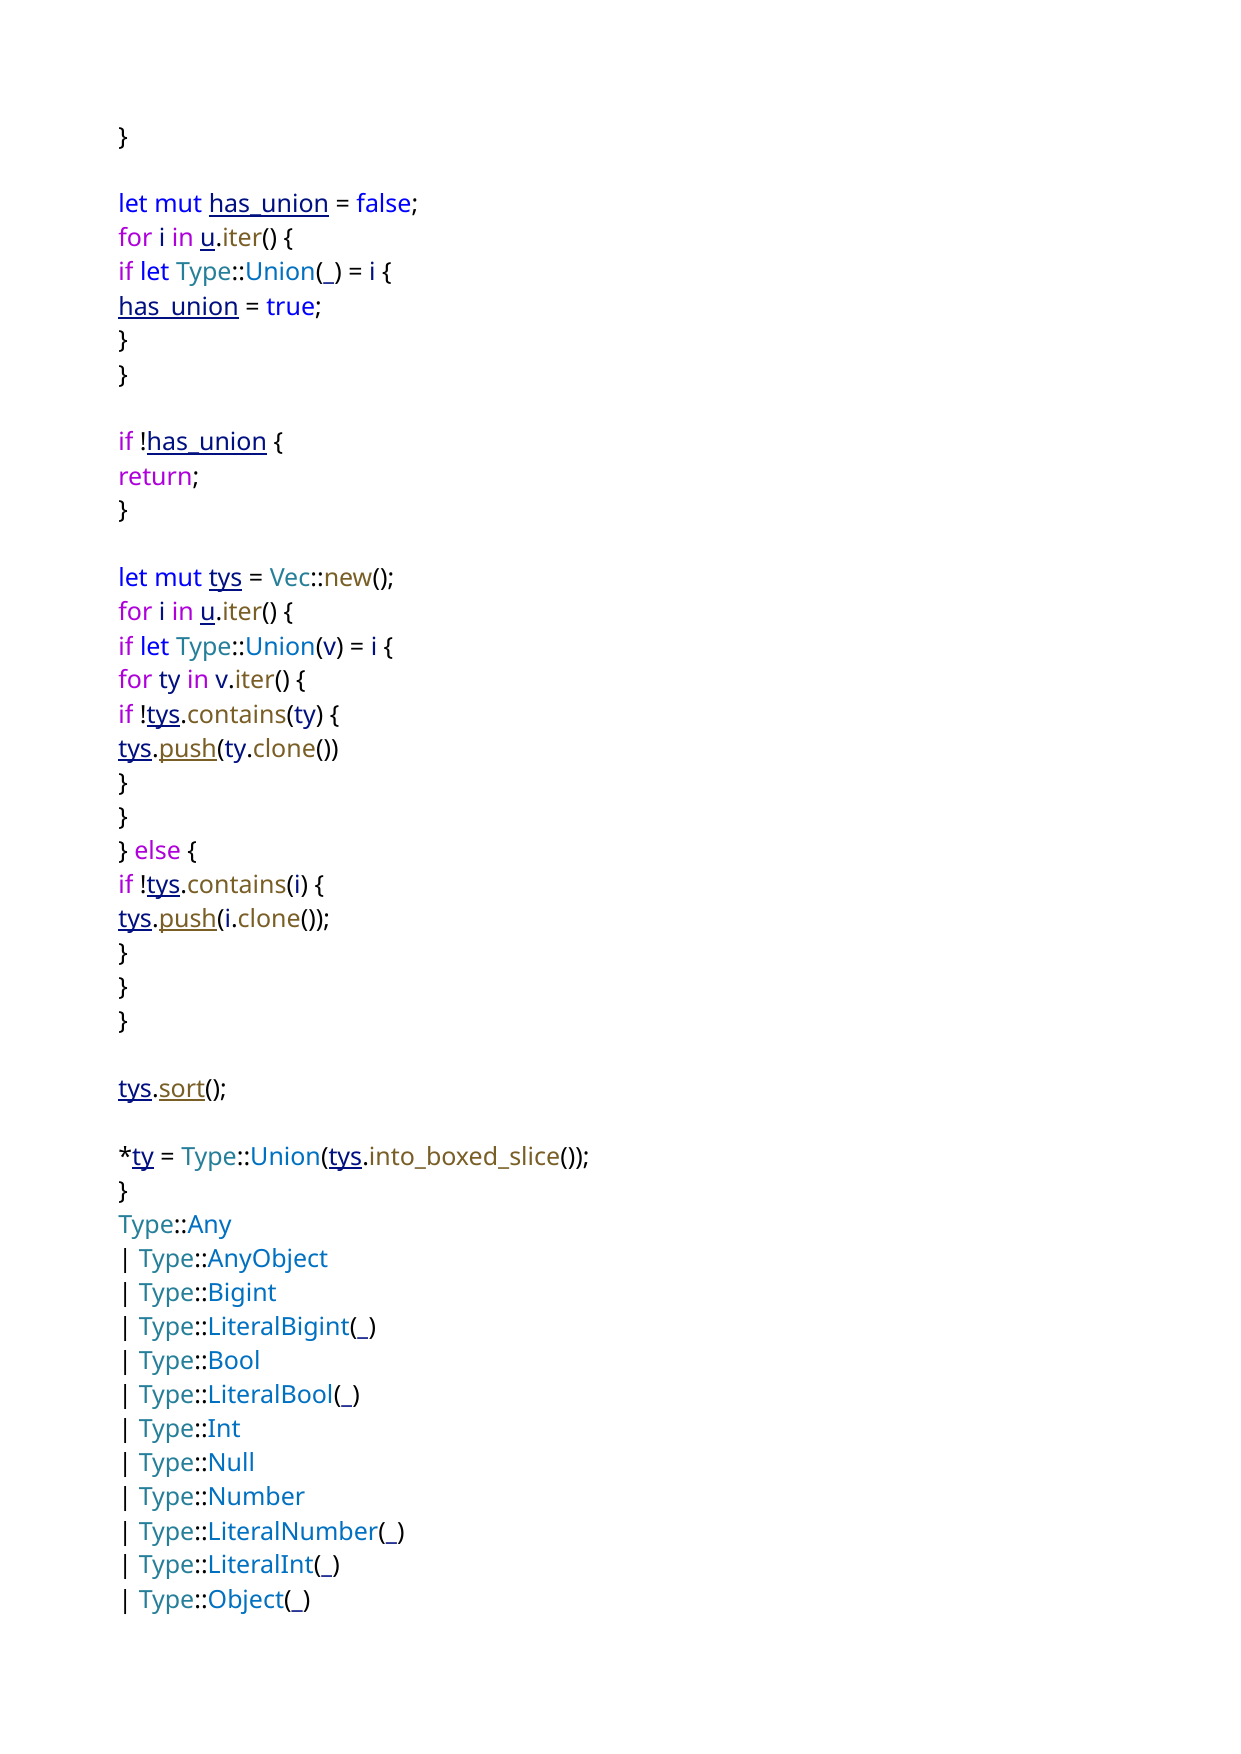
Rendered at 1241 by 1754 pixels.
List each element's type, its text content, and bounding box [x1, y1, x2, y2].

text } [118, 118, 1122, 152]
text if let Type::Union(_) = i { [118, 254, 1122, 288]
text } [118, 798, 1122, 832]
text | Type::Number [118, 1479, 1122, 1513]
text | Type::Int [118, 1411, 1122, 1445]
text } [118, 935, 1122, 969]
text tys.sort(); [118, 1071, 1122, 1105]
text | Type::Object(_) [118, 1581, 1122, 1615]
text | Type::Bool [118, 1343, 1122, 1377]
text } [118, 969, 1122, 1003]
text } [118, 492, 1122, 526]
text } else { [118, 832, 1122, 867]
text if !tys.contains(ty) { [118, 696, 1122, 730]
text return; [118, 458, 1122, 492]
text } [118, 1003, 1122, 1037]
text let mut has_union = false; [118, 186, 1122, 220]
text if let Type::Union(v) = i { [118, 628, 1122, 662]
text if !tys.contains(i) { [118, 867, 1122, 901]
text let mut tys = Vec::new(); [118, 560, 1122, 594]
text } [118, 356, 1122, 390]
text for ty in v.iter() { [118, 662, 1122, 696]
text for i in u.iter() { [118, 220, 1122, 254]
text | Type::LiteralBigint(_) [118, 1309, 1122, 1343]
text if !has_union { [118, 424, 1122, 458]
text has_union = true; [118, 288, 1122, 322]
text tys.push(i.clone()); [118, 901, 1122, 935]
text *ty = Type::Union(tys.into_boxed_slice()); [118, 1138, 1122, 1172]
text | Type::Bigint [118, 1275, 1122, 1309]
text tys.push(ty.clone()) [118, 730, 1122, 764]
text | Type::LiteralNumber(_) [118, 1513, 1122, 1547]
text | Type::LiteralInt(_) [118, 1547, 1122, 1581]
text } [118, 322, 1122, 356]
text | Type::AnyObject [118, 1241, 1122, 1275]
text Type::Any [118, 1207, 1122, 1241]
text for i in u.iter() { [118, 594, 1122, 628]
text } [118, 764, 1122, 798]
text | Type::Null [118, 1445, 1122, 1479]
text | Type::LiteralBool(_) [118, 1377, 1122, 1411]
text } [118, 1172, 1122, 1207]
